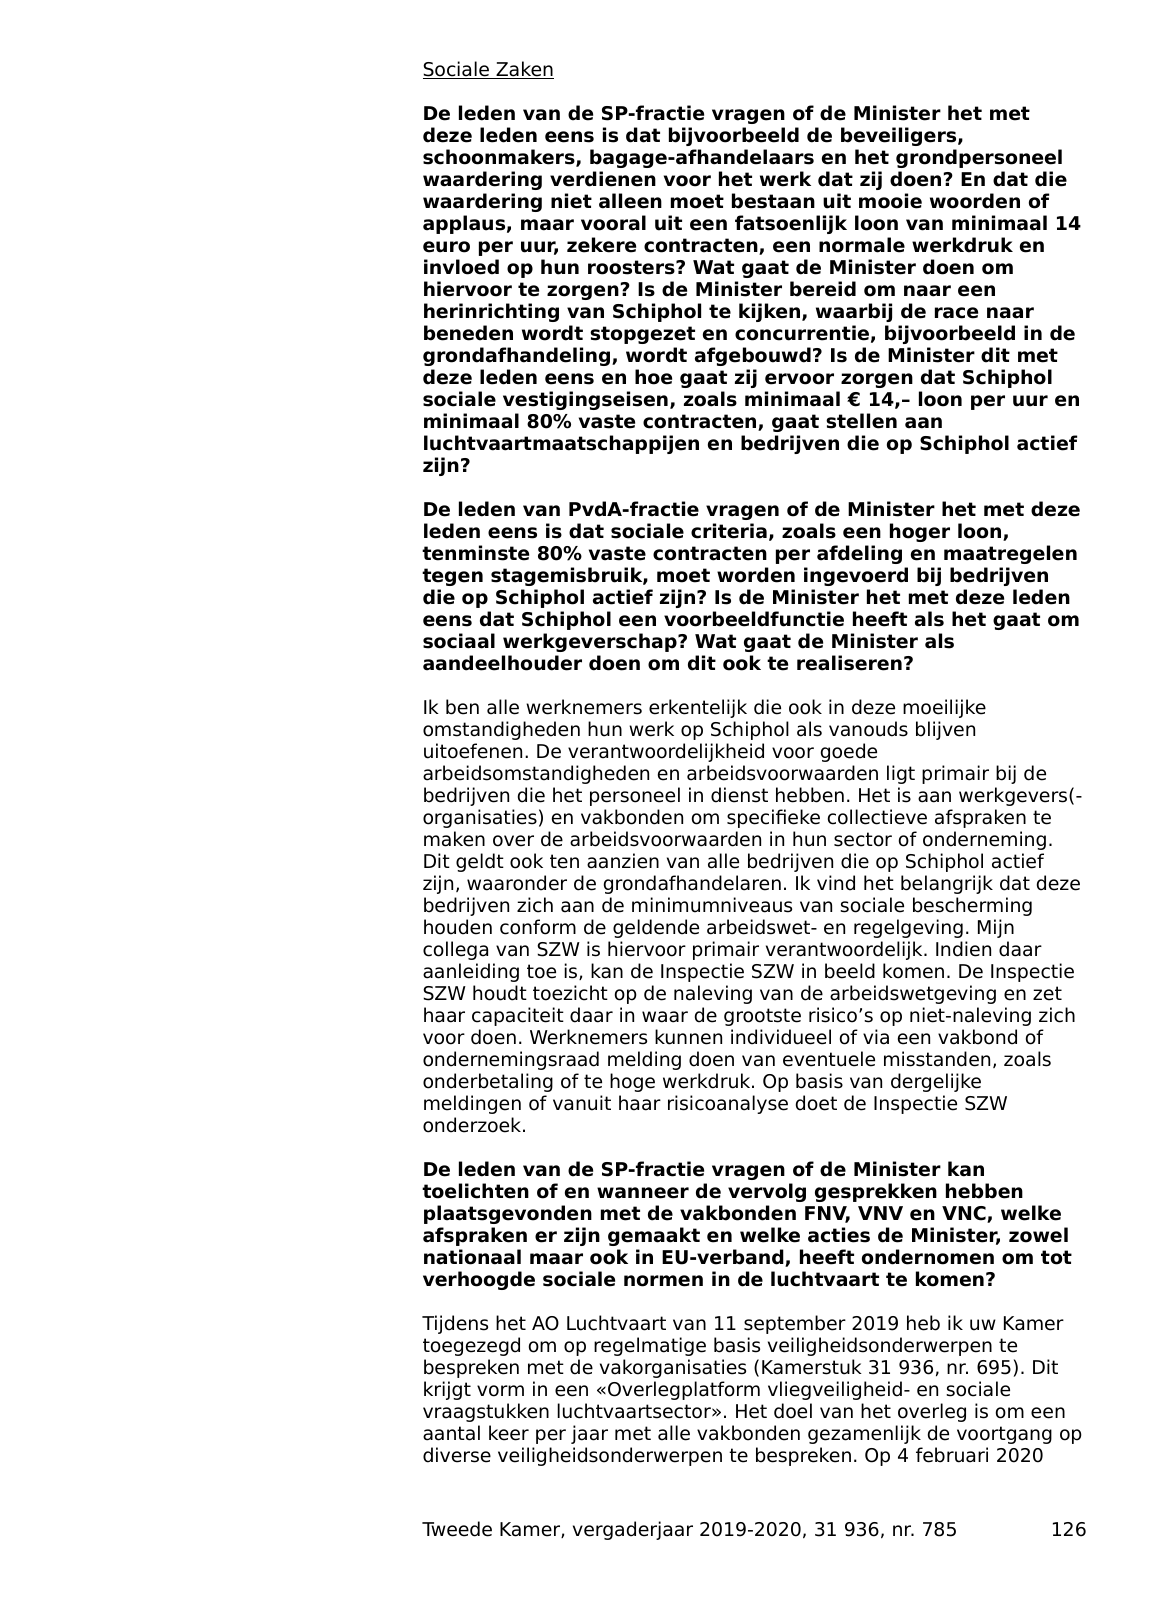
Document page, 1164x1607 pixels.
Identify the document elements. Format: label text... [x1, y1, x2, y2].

text De leden van de SP-fractie vragen of de Minister kan toelichten of en wanneer de vervolg gesprekken hebben plaatsgevonden met de vakbonden FNV, VNV en VNC, welke afspraken er zijn gemaakt en welke acties de Minister, zowel nationaal maar ook in EU-verband, heeft ondernomen om tot verhoogde sociale normen in de luchtvaart te komen? [422, 1159, 1087, 1291]
subtitle Sociale Zaken [422, 59, 1087, 81]
text De leden van PvdA-fractie vragen of de Minister het met deze leden eens is dat sociale criteria, zoals een hoger loon, tenminste 80% vaste contracten per afdeling en maatregelen tegen stagemisbruik, moet worden ingevoerd bij bedrijven die op Schiphol actief zijn? Is de Minister het met deze leden eens dat Schiphol een voorbeeldfunctie heeft als het gaat om sociaal werkgeverschap? Wat gaat de Minister als aandeelhouder doen om dit ook te realiseren? [422, 499, 1087, 675]
text Ik ben alle werknemers erkentelijk die ook in deze moeilijke omstandigheden hun werk op Schiphol als vanouds blijven uitoefenen. De verantwoordelijkheid voor goede arbeidsomstandigheden en arbeidsvoorwaarden ligt primair bij de bedrijven die het personeel in dienst hebben. Het is aan werkgevers(-organisaties) en vakbonden om specifieke collectieve afspraken te maken over de arbeidsvoorwaarden in hun sector of onderneming. Dit geldt ook ten aanzien van alle bedrijven die op Schiphol actief zijn, waaronder de grondafhandelaren. Ik vind het belangrijk dat deze bedrijven zich aan de minimumniveaus van sociale bescherming houden conform de geldende arbeidswet- en regelgeving. Mijn collega van SZW is hiervoor primair verantwoordelijk. Indien daar aanleiding toe is, kan de Inspectie SZW in beeld komen. De Inspectie SZW houdt toezicht op de naleving van de arbeidswetgeving en zet haar capaciteit daar in waar de grootste risico’s op niet-naleving zich voor doen. Werknemers kunnen individueel of via een vakbond of ondernemingsraad melding doen van eventuele misstanden, zoals onderbetaling of te hoge werkdruk. Op basis van dergelijke meldingen of vanuit haar risicoanalyse doet de Inspectie SZW onderzoek. [422, 697, 1087, 1137]
text Tijdens het AO Luchtvaart van 11 september 2019 heb ik uw Kamer toegezegd om op regelmatige basis veiligheidsonderwerpen te bespreken met de vakorganisaties (Kamerstuk 31 936, nr. 695). Dit krijgt vorm in een «Overlegplatform vliegveiligheid- en sociale vraagstukken luchtvaartsector». Het doel van het overleg is om een aantal keer per jaar met alle vakbonden gezamenlijk de voortgang op diverse veiligheidsonderwerpen te bespreken. Op 4 februari 2020 [422, 1313, 1087, 1467]
text De leden van de SP-fractie vragen of de Minister het met deze leden eens is dat bijvoorbeeld de beveiligers, schoonmakers, bagage-afhandelaars en het grondpersoneel waardering verdienen voor het werk dat zij doen? En dat die waardering niet alleen moet bestaan uit mooie woorden of applaus, maar vooral uit een fatsoenlijk loon van minimaal 14 euro per uur, zekere contracten, een normale werkdruk en invloed op hun roosters? Wat gaat de Minister doen om hiervoor te zorgen? Is de Minister bereid om naar een herinrichting van Schiphol te kijken, waarbij de race naar beneden wordt stopgezet en concurrentie, bijvoorbeeld in de grondafhandeling, wordt afgebouwd? Is de Minister dit met deze leden eens en hoe gaat zij ervoor zorgen dat Schiphol sociale vestigingseisen, zoals minimaal € 14,– loon per uur en minimaal 80% vaste contracten, gaat stellen aan luchtvaartmaatschappijen en bedrijven die op Schiphol actief zijn? [422, 103, 1087, 477]
